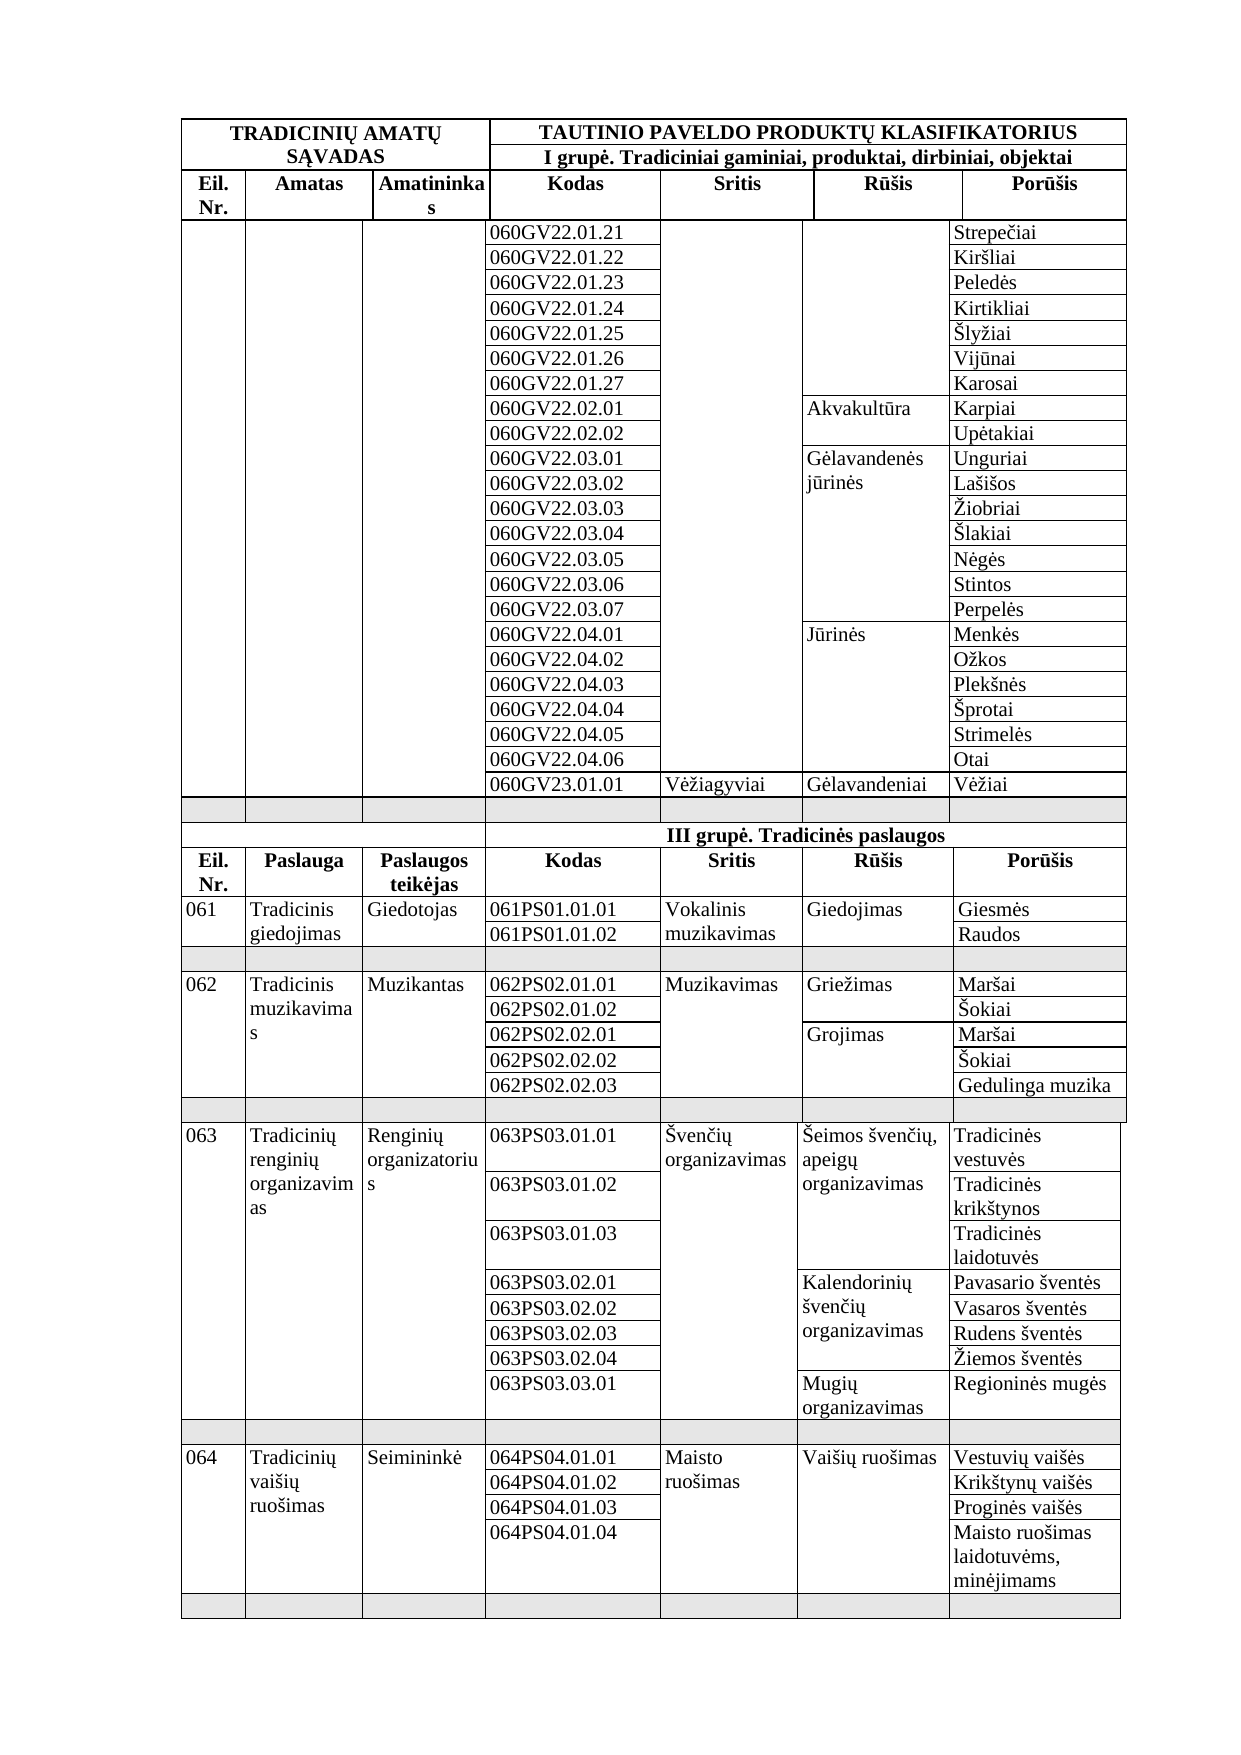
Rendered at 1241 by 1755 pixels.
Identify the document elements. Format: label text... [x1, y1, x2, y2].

table_cell Paslauga [246, 848, 362, 896]
table_cell Peledės [950, 270, 1126, 294]
table_cell 064PS04.01.02 [486, 1470, 660, 1494]
table_cell Vėžiai [950, 773, 1126, 796]
table_cell 061 [182, 897, 245, 946]
table_cell Vaišių ruošimas [798, 1445, 949, 1592]
table_cell 063PS03.01.01 [486, 1123, 660, 1171]
table_cell 063PS03.03.01 [486, 1371, 660, 1419]
table_cell 060GV22.03.05 [486, 546, 660, 571]
table_cell Rudens šventės [950, 1321, 1120, 1344]
table_cell Vėžiagyviai [661, 773, 802, 796]
table_cell Jūrinės [803, 622, 949, 771]
table_cell 063 [182, 1123, 245, 1419]
table_cell Ožkos [950, 647, 1126, 671]
table_cell 060GV22.02.02 [486, 421, 660, 445]
table_cell Lašišos [950, 471, 1126, 495]
table_cell [954, 1098, 1126, 1122]
table_cell [246, 221, 362, 796]
table_cell Mugių organizavimas [798, 1371, 949, 1419]
table_cell 061PS01.01.01 [486, 897, 660, 921]
table_cell Stintos [950, 572, 1126, 596]
table_cell [803, 947, 953, 971]
table_cell [182, 947, 245, 971]
table_cell Maisto ruošimas laidotuvėms, minėjimams [950, 1520, 1120, 1592]
table_cell Seimininkė [363, 1445, 485, 1592]
table_cell Žiemos šventės [950, 1346, 1120, 1370]
table_cell [661, 798, 802, 822]
table_cell Rūšis [803, 848, 953, 896]
table_cell 064 [182, 1445, 245, 1592]
table_header TAUTINIO PAVELDO PRODUKTŲ KLASIFIKATORIUS [491, 120, 1126, 144]
table_cell 060GV22.01.23 [486, 270, 660, 294]
table_cell [803, 1098, 953, 1122]
table_cell Strepečiai [950, 221, 1126, 244]
table_cell 060GV22.04.04 [486, 697, 660, 721]
table_cell [661, 1098, 802, 1122]
table_cell 060GV22.02.01 [486, 396, 660, 420]
table_cell 060GV22.03.03 [486, 496, 660, 520]
table_cell Griežimas [803, 972, 953, 1021]
table_cell Karosai [950, 371, 1126, 395]
table_cell [486, 1420, 660, 1444]
table_cell 060GV22.01.25 [486, 321, 660, 344]
table_cell Kodas [486, 848, 660, 896]
table_cell Šlakiai [950, 521, 1126, 545]
table_header TRADICINIŲ AMATŲ SĄVADAS [182, 120, 489, 169]
table_cell Pavasario šventės [950, 1270, 1120, 1294]
table_cell Kalendorinių švenčių organizavimas [798, 1270, 949, 1370]
table_cell Renginių organizatorius [363, 1123, 485, 1419]
table_cell 064PS04.01.04 [486, 1520, 660, 1592]
table_cell [486, 798, 660, 822]
table_cell 060GV22.04.02 [486, 647, 660, 671]
table_cell Tradicinis muzikavimas [246, 972, 362, 1097]
table_cell Sritis [661, 171, 813, 219]
table_cell Regioninės mugės [950, 1371, 1120, 1419]
table_cell [363, 221, 485, 796]
table_cell Maršai [954, 1023, 1126, 1046]
table_cell Giedotojas [363, 897, 485, 946]
table_cell Otai [950, 747, 1126, 771]
table_cell [246, 1420, 362, 1444]
table_cell Šeimos švenčių, apeigų organizavimas [798, 1123, 949, 1269]
table_cell [246, 1098, 362, 1122]
table_cell 062PS02.01.01 [486, 972, 660, 996]
table_cell Giesmės [954, 897, 1126, 921]
table_cell Tradicinis giedojimas [246, 897, 362, 946]
table_cell Porūšis [963, 171, 1126, 219]
table_cell [1121, 1269, 1126, 1294]
table_cell [1121, 1171, 1126, 1220]
table_cell Šokiai [954, 997, 1126, 1021]
table_cell Krikštynų vaišės [950, 1470, 1120, 1494]
table_cell Paslaugos teikėjas [363, 848, 485, 896]
table_cell [182, 1098, 245, 1122]
table_cell 060GV22.03.06 [486, 572, 660, 596]
table_cell 064PS04.01.01 [486, 1445, 660, 1469]
table_cell Giedojimas [803, 897, 953, 946]
table_cell [486, 1098, 660, 1122]
table_cell [661, 1420, 797, 1444]
table_cell 060GV22.01.26 [486, 346, 660, 370]
table_cell 063PS03.02.01 [486, 1270, 660, 1294]
table_cell Muzikavimas [661, 972, 802, 1097]
table_cell [661, 221, 802, 771]
table_cell 060GV22.01.22 [486, 245, 660, 269]
table_cell [486, 947, 660, 971]
table_cell [363, 1594, 485, 1618]
table_cell 060GV22.04.06 [486, 747, 660, 771]
table_cell [1121, 1444, 1126, 1469]
table_cell [363, 798, 485, 822]
table_cell Vokalinis muzikavimas [661, 897, 802, 946]
table_cell 060GV22.04.05 [486, 722, 660, 746]
table_cell [1121, 1494, 1126, 1519]
table_cell 060GV22.03.04 [486, 521, 660, 545]
table_cell [1121, 1320, 1126, 1344]
table_cell Maisto ruošimas [661, 1445, 797, 1592]
table_cell Tradicinės laidotuvės [950, 1221, 1120, 1269]
table_cell Šokiai [954, 1048, 1126, 1072]
table_cell 060GV22.03.01 [486, 446, 660, 470]
table_cell 060GV22.04.01 [486, 622, 660, 646]
table_cell Maršai [954, 972, 1126, 996]
table_cell Tradicinės vestuvės [950, 1123, 1120, 1171]
table_cell Sritis [661, 848, 802, 896]
table_cell 062PS02.02.01 [486, 1023, 660, 1046]
table_cell 060GV22.03.02 [486, 471, 660, 495]
table_cell Porūšis [954, 848, 1126, 896]
table_cell 062 [182, 972, 245, 1097]
table_cell Šprotai [950, 697, 1126, 721]
table_cell Upėtakiai [950, 421, 1126, 445]
table_cell [246, 947, 362, 971]
table_cell [803, 798, 949, 822]
table_cell Akvakultūra [803, 396, 949, 445]
table_cell Strimelės [950, 722, 1126, 746]
table_cell Karpiai [950, 396, 1126, 420]
table_cell Eil. Nr. [182, 848, 245, 896]
table_cell 062PS02.02.03 [486, 1073, 660, 1097]
table_cell [1121, 1593, 1126, 1618]
table_cell 063PS03.02.04 [486, 1346, 660, 1370]
table_cell Proginės vaišės [950, 1495, 1120, 1519]
table_cell Perpelės [950, 597, 1126, 621]
table_cell Raudos [954, 922, 1126, 946]
table_cell [182, 1420, 245, 1444]
table_cell [803, 221, 949, 395]
table_cell Plekšnės [950, 672, 1126, 696]
table_cell [1121, 1519, 1126, 1592]
table_cell Tradicinės krikštynos [950, 1172, 1120, 1220]
table_cell [363, 947, 485, 971]
table_cell [798, 1420, 949, 1444]
table_cell [486, 1594, 660, 1618]
table_cell [1121, 1469, 1126, 1494]
table_cell 063PS03.02.02 [486, 1295, 660, 1319]
table_cell Kirtikliai [950, 295, 1126, 319]
table_cell [1121, 1345, 1126, 1370]
table_cell 060GV23.01.01 [486, 773, 660, 796]
table_cell [182, 221, 245, 796]
table_cell Tradicinių vaišių ruošimas [246, 1445, 362, 1592]
table_cell [1121, 1294, 1126, 1319]
table_cell 063PS03.01.02 [486, 1172, 660, 1220]
table_cell 060GV22.03.07 [486, 597, 660, 621]
table_cell Amatininkas [374, 171, 489, 219]
table_cell [246, 798, 362, 822]
table_cell [798, 1594, 949, 1618]
table_cell Menkės [950, 622, 1126, 646]
table_cell Šlyžiai [950, 321, 1126, 344]
table_cell Švenčių organizavimas [661, 1123, 797, 1419]
table_cell 063PS03.01.03 [486, 1221, 660, 1269]
table_cell Rūšis [815, 171, 962, 219]
table_cell [363, 1098, 485, 1122]
table_cell [246, 1594, 362, 1618]
table_cell [954, 947, 1126, 971]
table_cell Gėlavandenės jūrinės [803, 446, 949, 621]
table_cell [1121, 1419, 1126, 1444]
table_cell 060GV22.01.27 [486, 371, 660, 395]
table_cell [950, 1420, 1120, 1444]
table_cell Unguriai [950, 446, 1126, 470]
table_cell Kiršliai [950, 245, 1126, 269]
table_cell 061PS01.01.02 [486, 922, 660, 946]
table_cell 060GV22.01.24 [486, 295, 660, 319]
table_cell Gedulinga muzika [954, 1073, 1126, 1097]
table_cell 062PS02.02.02 [486, 1048, 660, 1072]
table_cell [661, 947, 802, 971]
table_cell Nėgės [950, 546, 1126, 571]
table_cell [950, 1594, 1120, 1618]
table_cell [950, 798, 1126, 822]
table_cell 062PS02.01.02 [486, 997, 660, 1021]
table_cell [182, 1594, 245, 1618]
table_cell [661, 1594, 797, 1618]
table_cell Žiobriai [950, 496, 1126, 520]
table_cell 064PS04.01.03 [486, 1495, 660, 1519]
table_cell Vijūnai [950, 346, 1126, 370]
table_cell Eil. Nr. [182, 171, 245, 219]
table_cell Gėlavandeniai [803, 773, 949, 796]
table_cell Tradicinių renginių organizavimas [246, 1123, 362, 1419]
table_cell [1121, 1220, 1126, 1269]
table_cell Kodas [491, 171, 660, 219]
table_cell 060GV22.01.21 [486, 221, 660, 244]
table_cell 060GV22.04.03 [486, 672, 660, 696]
table_cell Amatas [246, 171, 372, 219]
table_cell 063PS03.02.03 [486, 1321, 660, 1344]
table_cell [1121, 1370, 1126, 1419]
table_cell [1121, 1123, 1126, 1171]
table_cell Vasaros šventės [950, 1295, 1120, 1319]
table_cell Vestuvių vaišės [950, 1445, 1120, 1469]
table_cell [363, 1420, 485, 1444]
table_cell I grupė. Tradiciniai gaminiai, produktai, dirbiniai, objektai [491, 145, 1126, 169]
table_cell [182, 798, 245, 822]
table_cell Muzikantas [363, 972, 485, 1097]
table_cell [182, 823, 485, 847]
table_cell III grupė. Tradicinės paslaugos [486, 823, 1126, 847]
table_cell Grojimas [803, 1023, 953, 1097]
